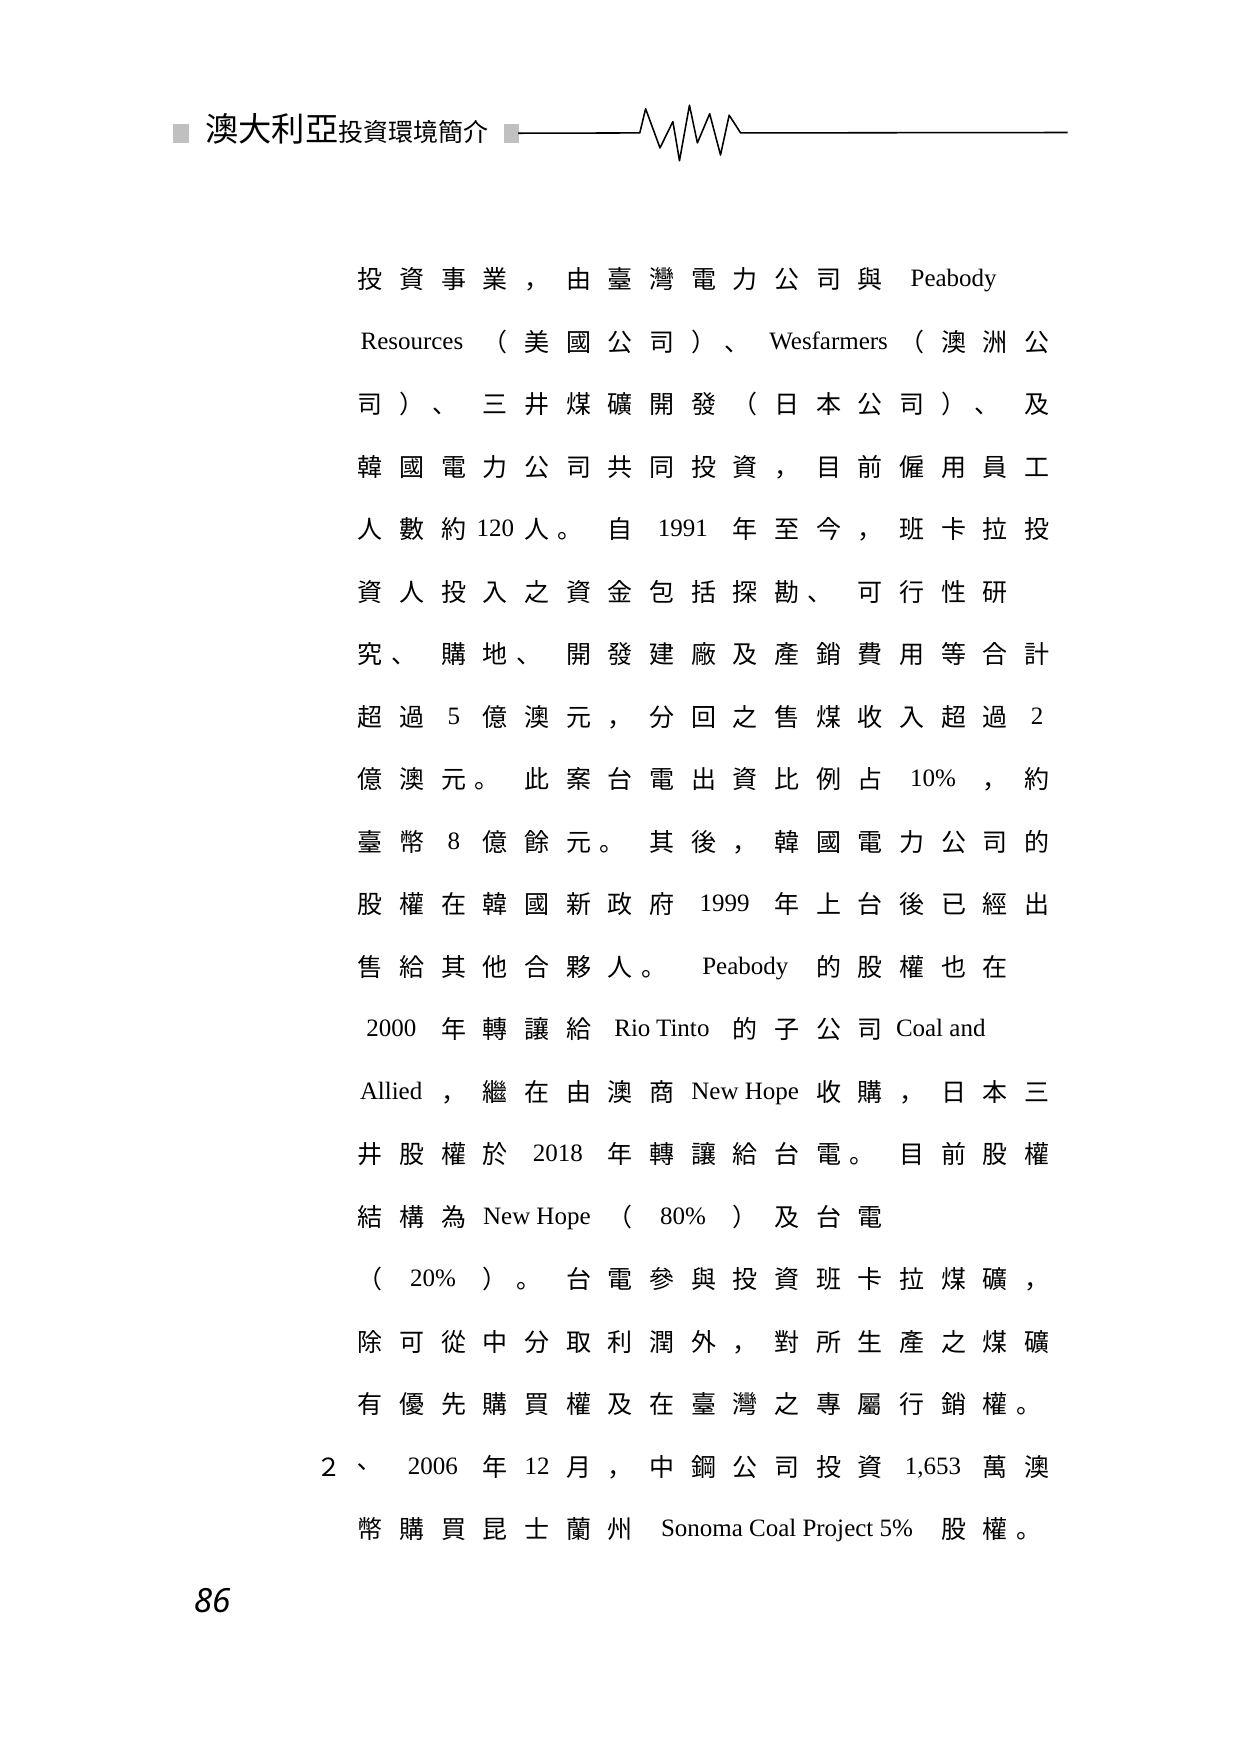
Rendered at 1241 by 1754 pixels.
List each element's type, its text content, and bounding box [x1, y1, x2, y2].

text 投資事業，由臺灣電力公司與Peabody Resources（美國公司）、Wesfarmers（澳洲公司）、三井煤礦開發（日本公司）、及韓國電力公司共同投資，目前僱用員工人數約120人。自1991年至今，班卡拉投資人投入之資金包括探勘、可行性研究、購地、開發建廠及產銷費用等合計超過5億澳元，分回之售煤收入超過2億澳元。此案台電出資比例占10%，約臺幣8億餘元。其後，韓國電力公司的股權在韓國新政府1999年上台後已經出售給其他合夥人。Peabody的股權也在2000年轉讓給Rio Tinto的子公司Coal and Allied，繼在由澳商New Hope收購，日本三井股權於2018年轉讓給台電。目前股權結構為New Hope（80%）及台電（20%）。台電參與投資班卡拉煤礦，除可從中分取利潤外，對所生產之煤礦有優先購買權及在臺灣之專屬行銷權。 [330, 236, 1058, 1424]
text ２、2006年12月，中鋼公司投資1,653萬澳幣購買昆士蘭州Sonoma Coal Project 5%股權。 [281, 1424, 1058, 1549]
